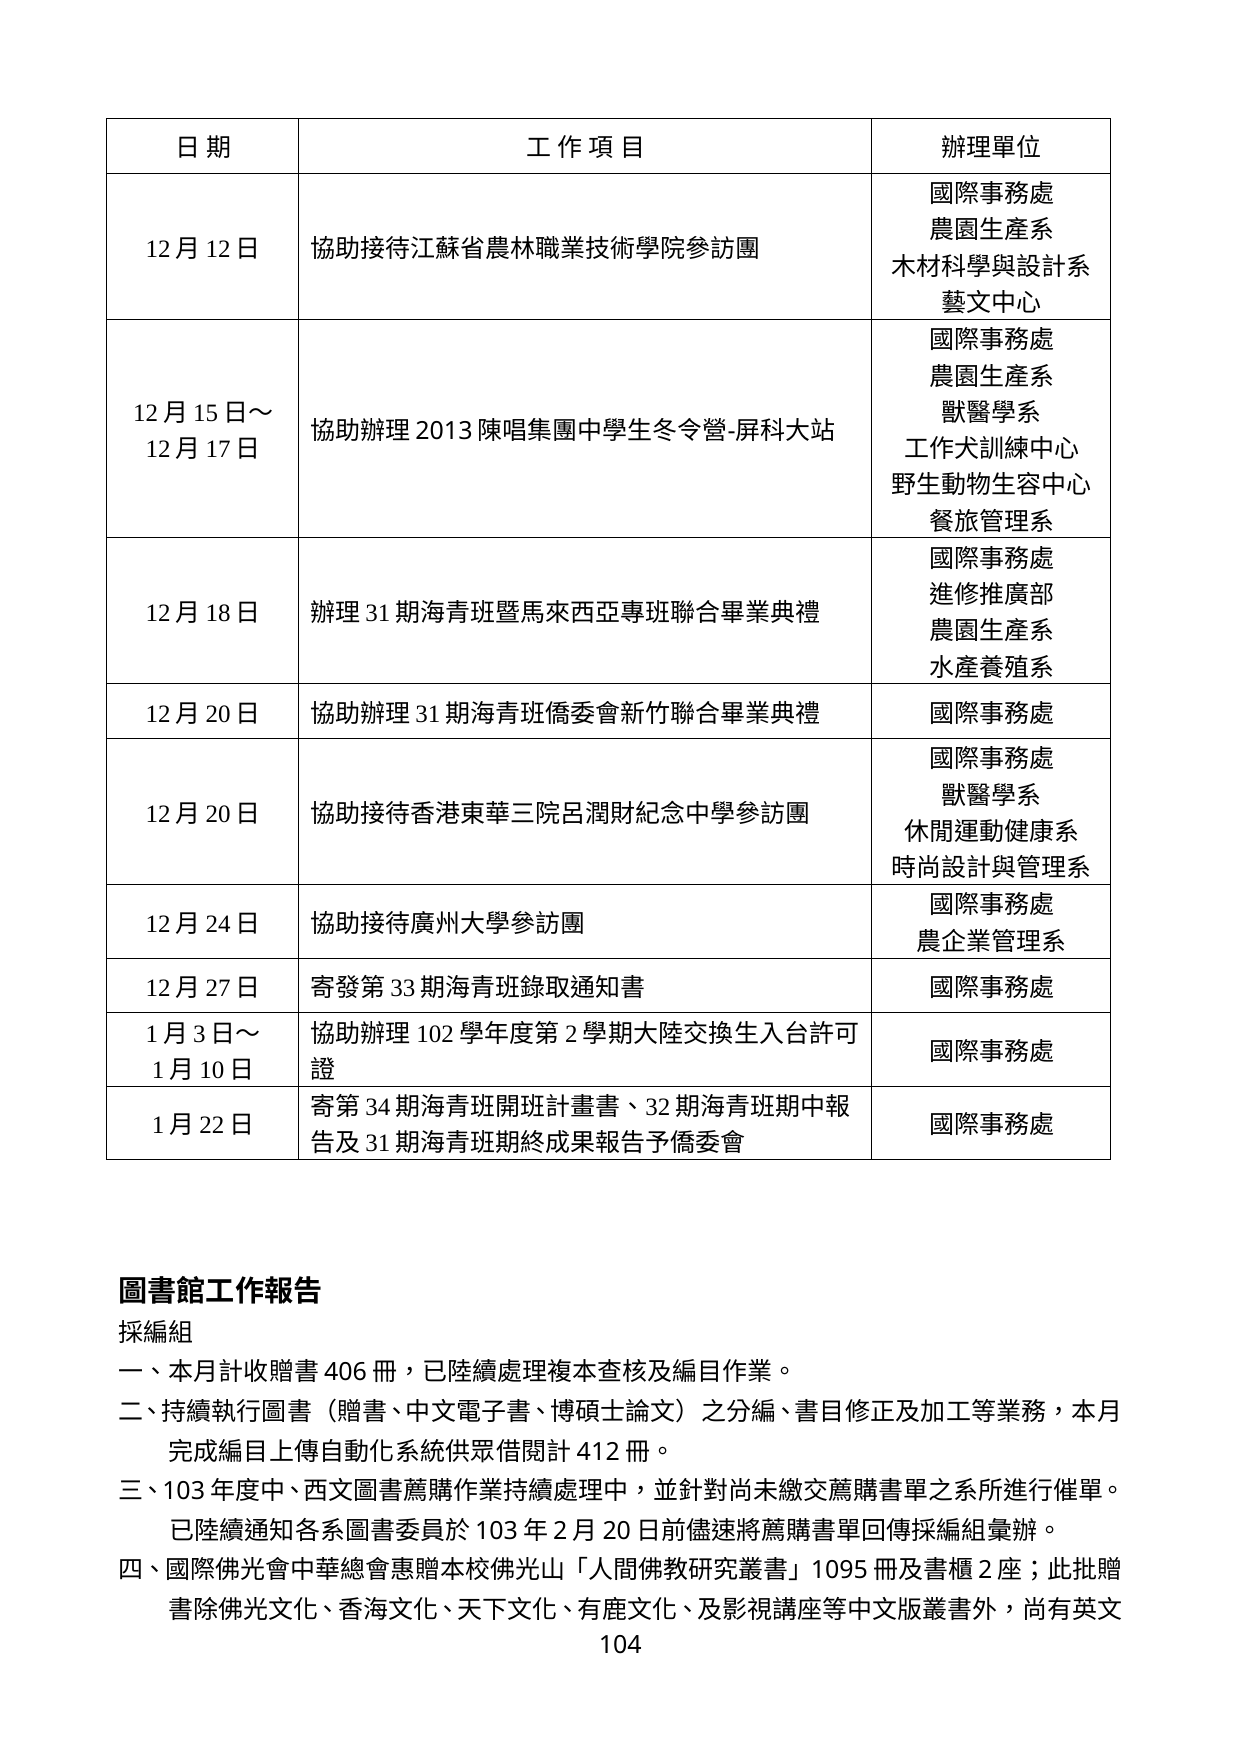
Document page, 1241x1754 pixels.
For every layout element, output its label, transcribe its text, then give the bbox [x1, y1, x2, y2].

table_cell 國際事務處 [872, 684, 1110, 738]
text 三、103年度中、西文圖書薦購作業持續處理中，並針對尚未繳交薦購書單之系所進行催單。已陸續通知各系圖書委員於103年2月20日前儘速將薦購書單回傳採編組彙辦。 [118, 1468, 1122, 1547]
table_cell 協助辦理102學年度第2學期大陸交換生入台許可證 [299, 1013, 871, 1086]
table_cell 國際事務處 農園生產系 獸醫學系 工作犬訓練中心 野生動物生容中心 餐旅管理系 [872, 320, 1110, 537]
table_cell 1月22日 [107, 1087, 298, 1159]
table_cell 國際事務處 農園生產系 木材科學與設計系 藝文中心 [872, 174, 1110, 319]
table_cell 1月3日～ 1月10日 [107, 1013, 298, 1086]
table_cell 12月27日 [107, 959, 298, 1012]
text 採編組 [118, 1309, 1122, 1349]
table_cell 12月20日 [107, 684, 298, 738]
text 四、國際佛光會中華總會惠贈本校佛光山「人間佛教研究叢書」1095冊及書櫃2座；此批贈書除佛光文化、香海文化、天下文化、有鹿文化、及影視講座等中文版叢書外，尚有英文 [118, 1547, 1122, 1626]
text 圖書館工作報告 [118, 1267, 1122, 1309]
table_cell 12月12日 [107, 174, 298, 319]
table_cell 國際事務處 [872, 959, 1110, 1012]
table_header 辦理單位 [872, 119, 1110, 173]
table_cell 寄第34期海青班開班計畫書、32期海青班期中報告及31期海青班期終成果報告予僑委會 [299, 1087, 871, 1159]
table_cell 協助辦理2013陳唱集團中學生冬令營-屏科大站 [299, 320, 871, 537]
table_cell 12月20日 [107, 739, 298, 884]
table_cell 協助辦理31期海青班僑委會新竹聯合畢業典禮 [299, 684, 871, 738]
table_cell 國際事務處 獸醫學系 休閒運動健康系 時尚設計與管理系 [872, 739, 1110, 884]
table_header 工 作 項 目 [299, 119, 871, 173]
text 二、持續執行圖書（贈書、中文電子書、博碩士論文）之分編、書目修正及加工等業務，本月完成編目上傳自動化系統供眾借閱計412冊。 [118, 1389, 1122, 1468]
table_cell 國際事務處 [872, 1087, 1110, 1159]
table_cell 國際事務處 進修推廣部 農園生產系 水產養殖系 [872, 538, 1110, 683]
table_cell 12月24日 [107, 885, 298, 957]
table_cell 國際事務處 農企業管理系 [872, 885, 1110, 957]
table_header 日 期 [107, 119, 298, 173]
table_cell 12月15日～ 12月17日 [107, 320, 298, 537]
table_cell 協助接待香港東華三院呂潤財紀念中學參訪團 [299, 739, 871, 884]
table_cell 辦理31期海青班暨馬來西亞專班聯合畢業典禮 [299, 538, 871, 683]
table_cell 國際事務處 [872, 1013, 1110, 1086]
text 一、本月計收贈書406冊，已陸續處理複本查核及編目作業。 [118, 1349, 1122, 1389]
table_cell 協助接待江蘇省農林職業技術學院參訪團 [299, 174, 871, 319]
table_cell 寄發第33期海青班錄取通知書 [299, 959, 871, 1012]
table_cell 12月18日 [107, 538, 298, 683]
table_cell 協助接待廣州大學參訪團 [299, 885, 871, 957]
